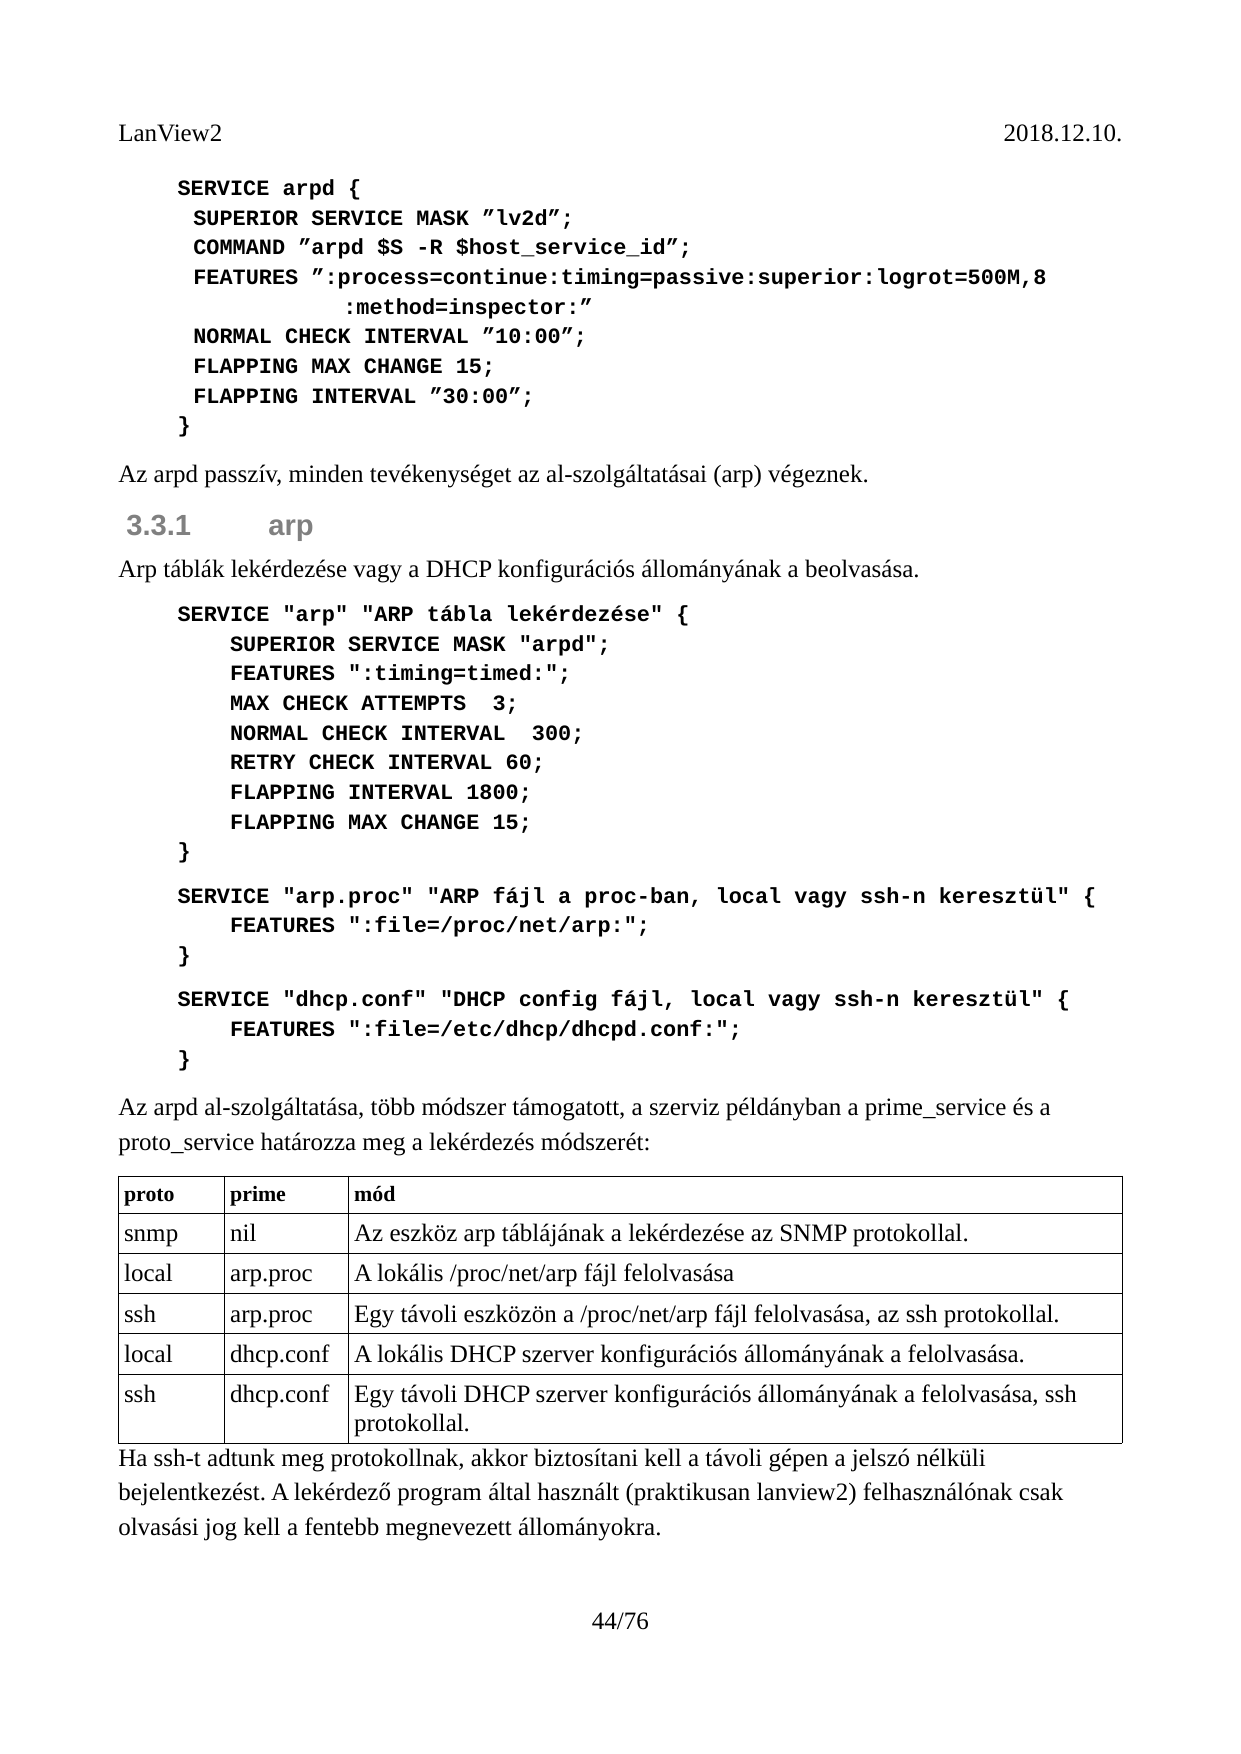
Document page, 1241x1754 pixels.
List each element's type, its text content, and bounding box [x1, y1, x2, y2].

table_cell snmp [119, 1214, 224, 1253]
table_cell A lokális /proc/net/arp fájl felolvasása [349, 1254, 1122, 1293]
text Arp táblák lekérdezése vagy a DHCP konfigurációs állományának a beolvasása. [118, 554, 1122, 583]
table_cell dhcp.conf [225, 1375, 348, 1443]
table_cell arp.proc [225, 1294, 348, 1333]
text Az arpd passzív, minden tevékenységet az al-szolgáltatásai (arp) végeznek. [118, 459, 1122, 488]
table_cell ssh [119, 1294, 224, 1333]
table_cell Az eszköz arp táblájának a lekérdezése az SNMP protokollal. [349, 1214, 1122, 1253]
table_cell arp.proc [225, 1254, 348, 1293]
table_cell dhcp.conf [225, 1334, 348, 1374]
text SERVICE "arp" "ARP tábla lekérdezése" { SUPERIOR SERVICE MASK "arpd"; FEATURES ":timing=timed:"; MAX CHECK ATTEMPTS 3; NORMAL CHECK INTERVAL 300; RETRY CHECK INTERVAL 60; FLAPPING INTERVAL 1800; FLAPPING MAX CHANGE 15; } [177, 603, 1122, 865]
table_cell local [119, 1334, 224, 1374]
table_cell ssh [119, 1375, 224, 1443]
table_header proto [119, 1177, 224, 1212]
text Az arpd al-szolgáltatása, több módszer támogatott, a szerviz példányban a prime_service és a proto_service határozza meg a lekérdezés módszerét: [118, 1092, 1122, 1155]
text SERVICE "arp.proc" "ARP fájl a proc-ban, local vagy ssh-n keresztül" { FEATURES ":file=/proc/net/arp:"; } [177, 885, 1122, 969]
text SERVICE "dhcp.conf" "DHCP config fájl, local vagy ssh-n keresztül" { FEATURES ":file=/etc/dhcp/dhcpd.conf:"; } [177, 988, 1122, 1073]
table_cell local [119, 1254, 224, 1293]
table_header prime [225, 1177, 348, 1212]
subtitle arp [118, 508, 1122, 541]
table_cell nil [225, 1214, 348, 1253]
table_header mód [349, 1177, 1122, 1212]
text SERVICE arpd { SUPERIOR SERVICE MASK ”lv2d”; COMMAND ”arpd $S -R $host_service_id”; FEATURES ”:process=continue:timing=passive:superior:logrot=500M,8 :method=inspector:” NORMAL CHECK INTERVAL ”10:00”; FLAPPING MAX CHANGE 15; FLAPPING INTERVAL ”30:00”; } [177, 177, 1122, 439]
table_cell A lokális DHCP szerver konfigurációs állományának a felolvasása. [349, 1334, 1122, 1374]
table_cell Egy távoli DHCP szerver konfigurációs állományának a felolvasása, ssh protokollal. [349, 1375, 1122, 1443]
table_cell Egy távoli eszközön a /proc/net/arp fájl felolvasása, az ssh protokollal. [349, 1294, 1122, 1333]
text Ha ssh-t adtunk meg protokollnak, akkor biztosítani kell a távoli gépen a jelszó nélküli bejelentkezést. A lekérdező program által használt (praktikusan lanview2) felhasználónak csak olvasási jog kell a fentebb megnevezett állományokra. [118, 1444, 1122, 1541]
